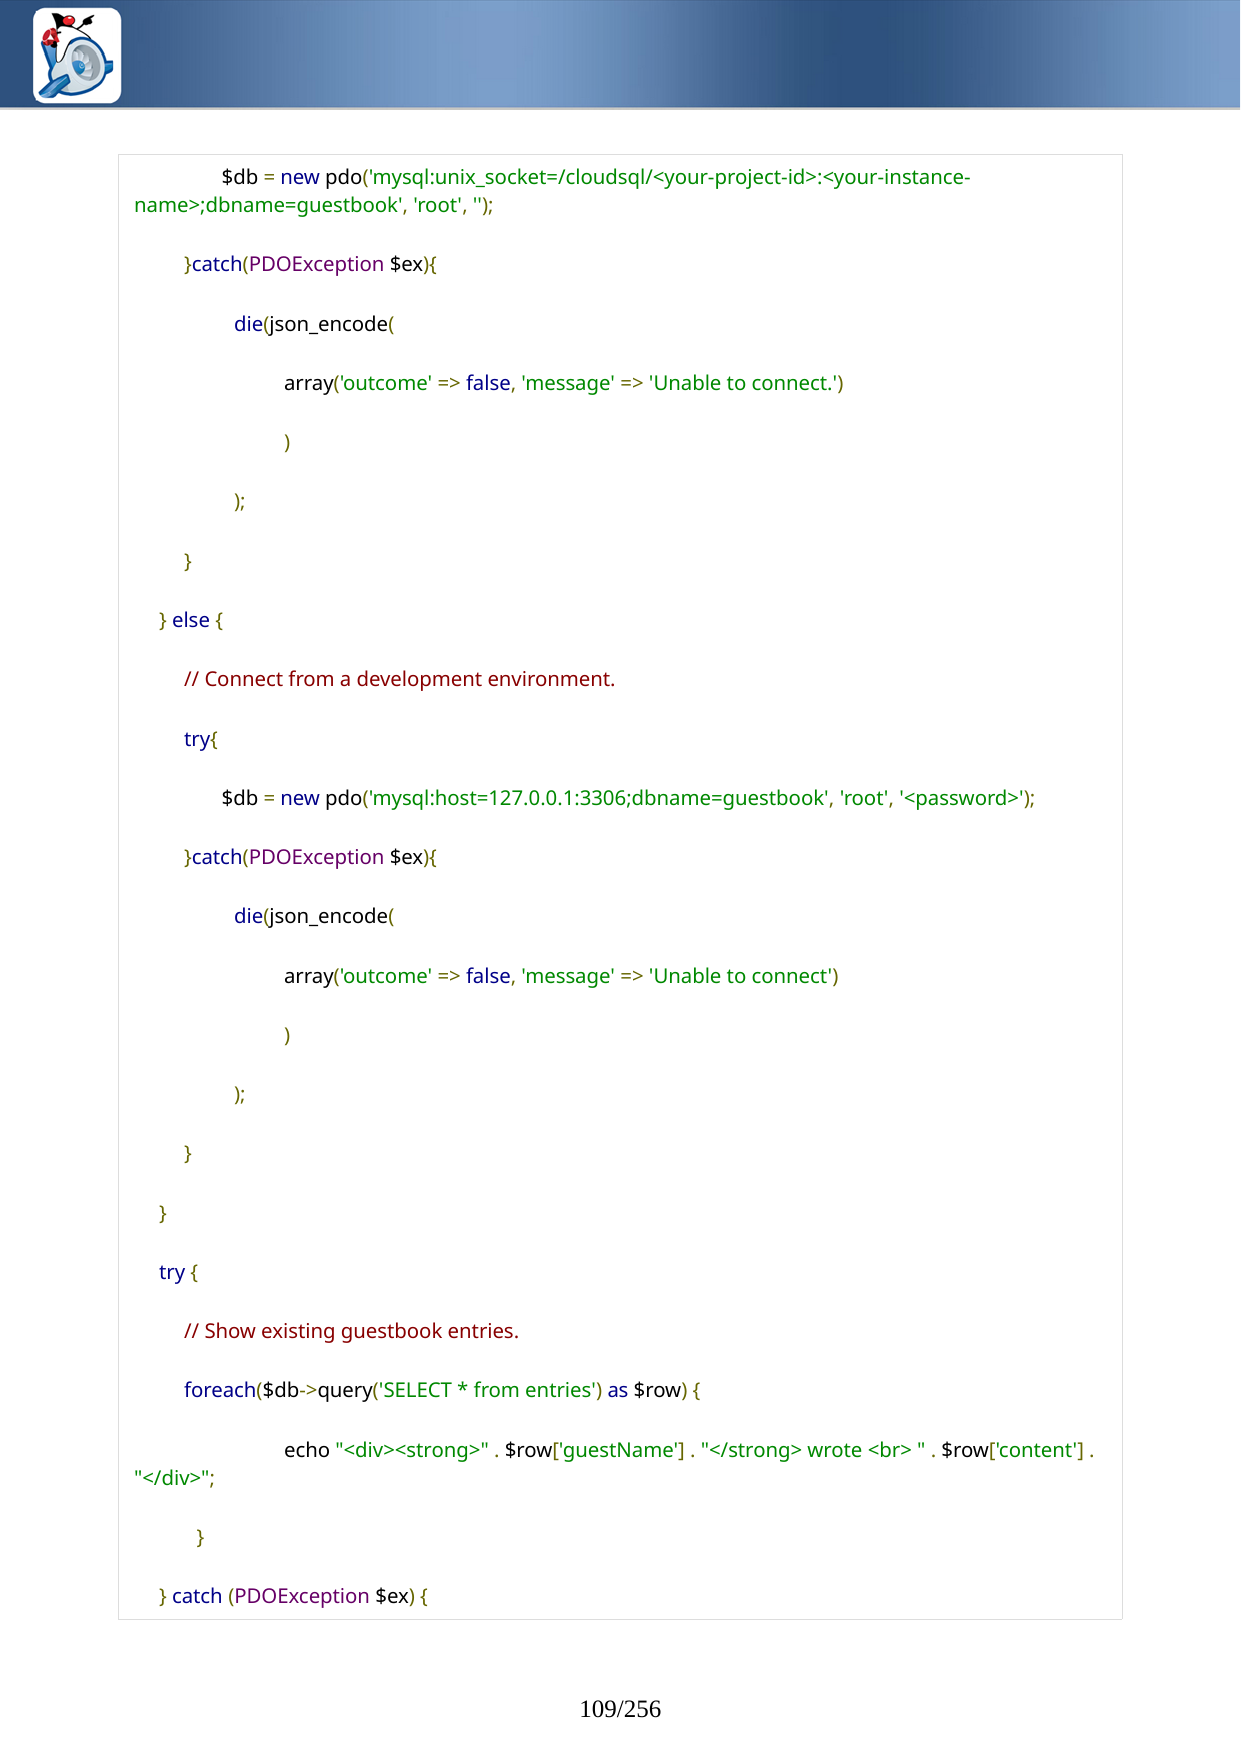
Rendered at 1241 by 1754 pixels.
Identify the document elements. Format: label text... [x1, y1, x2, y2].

text ); [119, 1070, 1122, 1108]
text ) [119, 1011, 1122, 1048]
text } [119, 1513, 1122, 1550]
text $db = new pdo('mysql:host=127.0.0.1:3306;dbname=guestbook', 'root', '<password>'); [119, 774, 1122, 811]
text foreach($db->query('SELECT * from entries') as $row) { [119, 1367, 1122, 1404]
text array('outcome' => false, 'message' => 'Unable to connect') [119, 952, 1122, 989]
text die(json_encode( [119, 300, 1122, 337]
text $db = new pdo('mysql:unix_socket=/cloudsql/<your-project-id>:<your-instance-name>;dbname=guestbook', 'root', ''); [119, 155, 1122, 219]
text }catch(PDOException $ex){ [119, 241, 1122, 278]
text } else { [119, 596, 1122, 634]
text echo "<div><strong>" . $row['guestName'] . "</strong> wrote <br> " . $row['content'] . "</div>"; [119, 1426, 1122, 1491]
text die(json_encode( [119, 892, 1122, 930]
text } catch (PDOException $ex) { [119, 1572, 1122, 1619]
text // Show existing guestbook entries. [119, 1307, 1122, 1345]
text }catch(PDOException $ex){ [119, 833, 1122, 871]
text // Connect from a development environment. [119, 655, 1122, 693]
text } [119, 1189, 1122, 1226]
text try { [119, 1248, 1122, 1286]
text ); [119, 478, 1122, 515]
text try{ [119, 715, 1122, 752]
text } [119, 1129, 1122, 1167]
text ) [119, 418, 1122, 456]
text } [119, 537, 1122, 574]
text array('outcome' => false, 'message' => 'Unable to connect.') [119, 359, 1122, 397]
picture [0, 0, 1241, 110]
